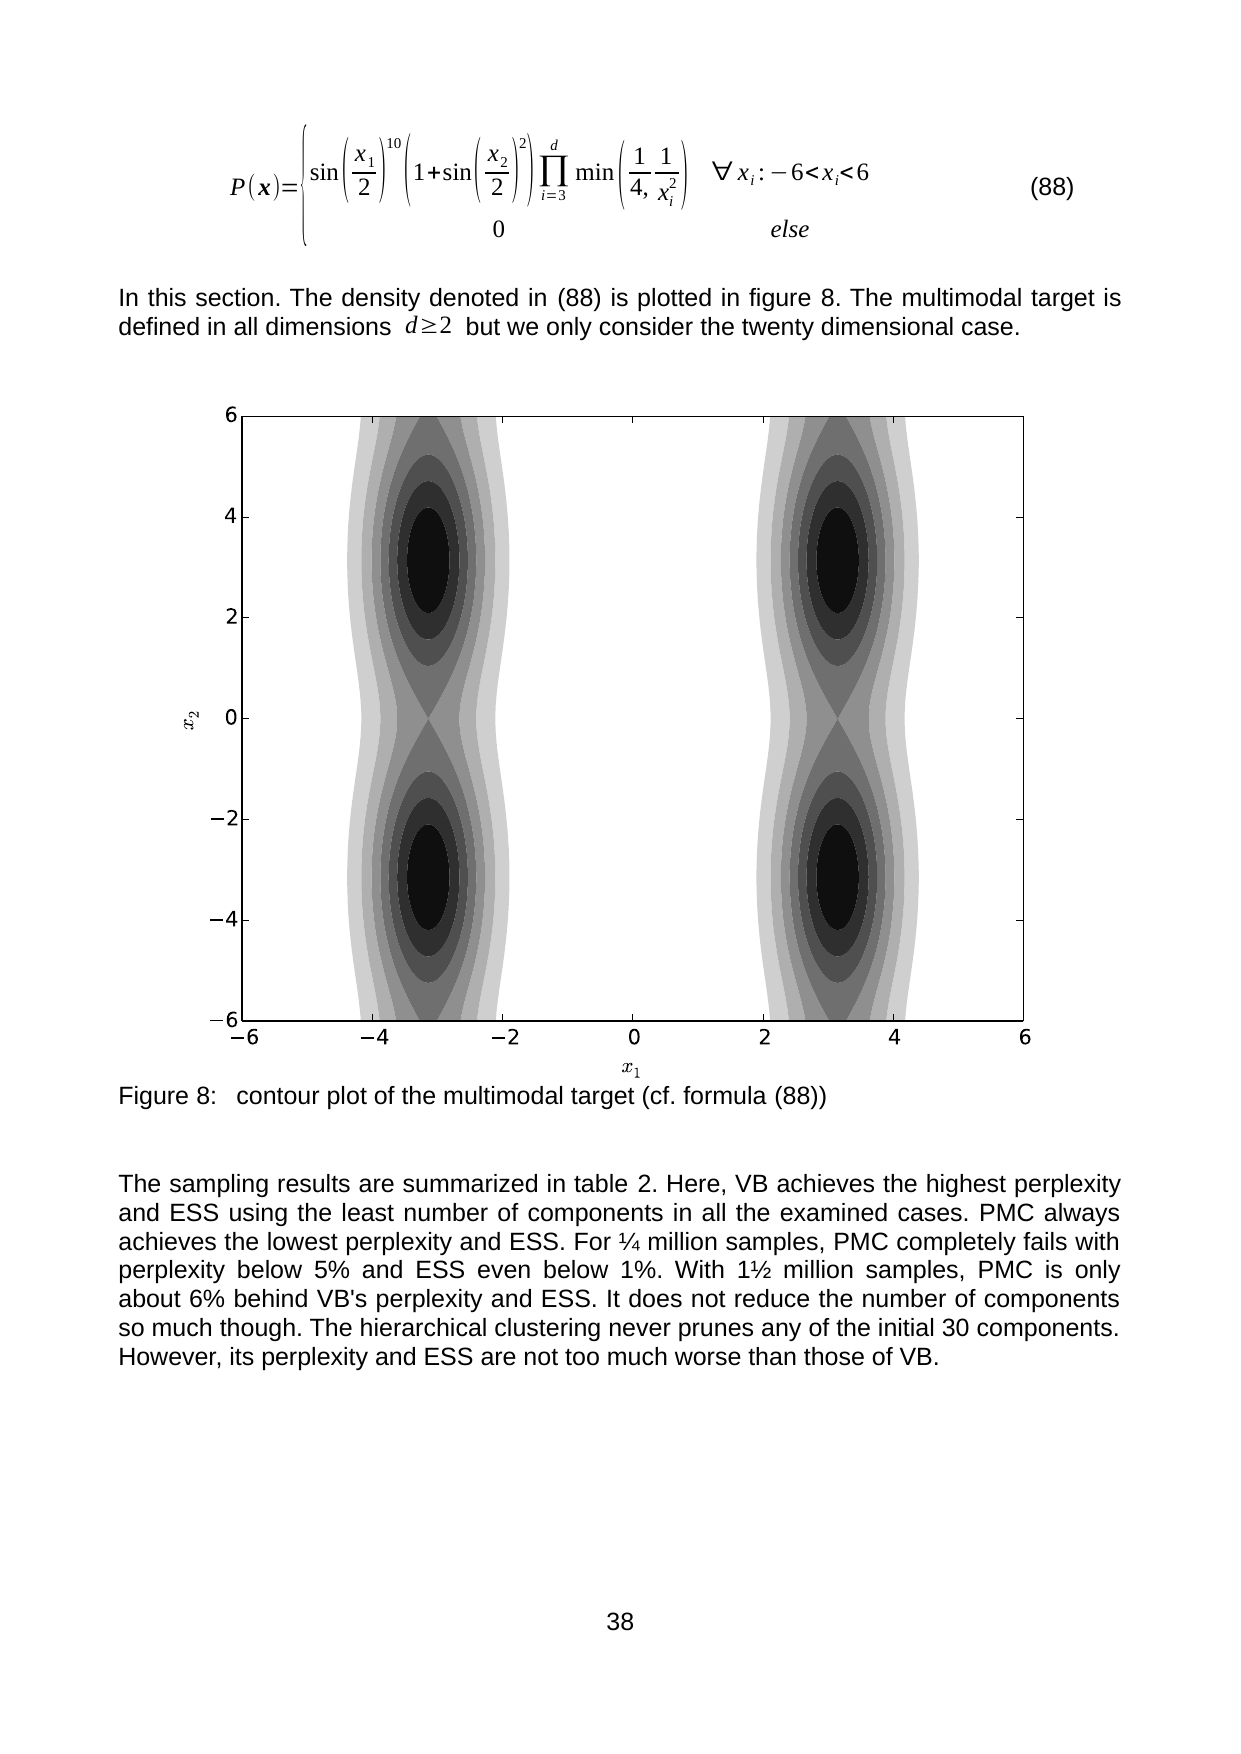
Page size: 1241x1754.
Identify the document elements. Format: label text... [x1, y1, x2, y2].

table_header [118, 118, 217, 254]
text The sampling results are summarized in table 2. Here, VB achieves the highest perplexity and ESS using the least number of components in all the examined cases. PMC always achieves the lowest perplexity and ESS. For ¼ million samples, PMC completely fails with perplexity below 5% and ESS even below 1%. With 1½ million samples, PMC is only about 6% behind VB's perplexity and ESS. It does not reduce the number of components so much though. The hierarchical clustering never prunes any of the initial 30 components. However, its perplexity and ESS are not too much worse than those of VB. [118, 1169, 1122, 1370]
table_header (88) [1024, 118, 1123, 254]
text In this section. The density denoted in (88) is plotted in figure 8. The multimodal target is defined in all dimensions but we only consider the twenty dimensional case. [118, 283, 1122, 340]
text Figure 8: contour plot of the multimodal target (cf. formula (88)) [118, 369, 1122, 1110]
table_header [217, 118, 1024, 254]
